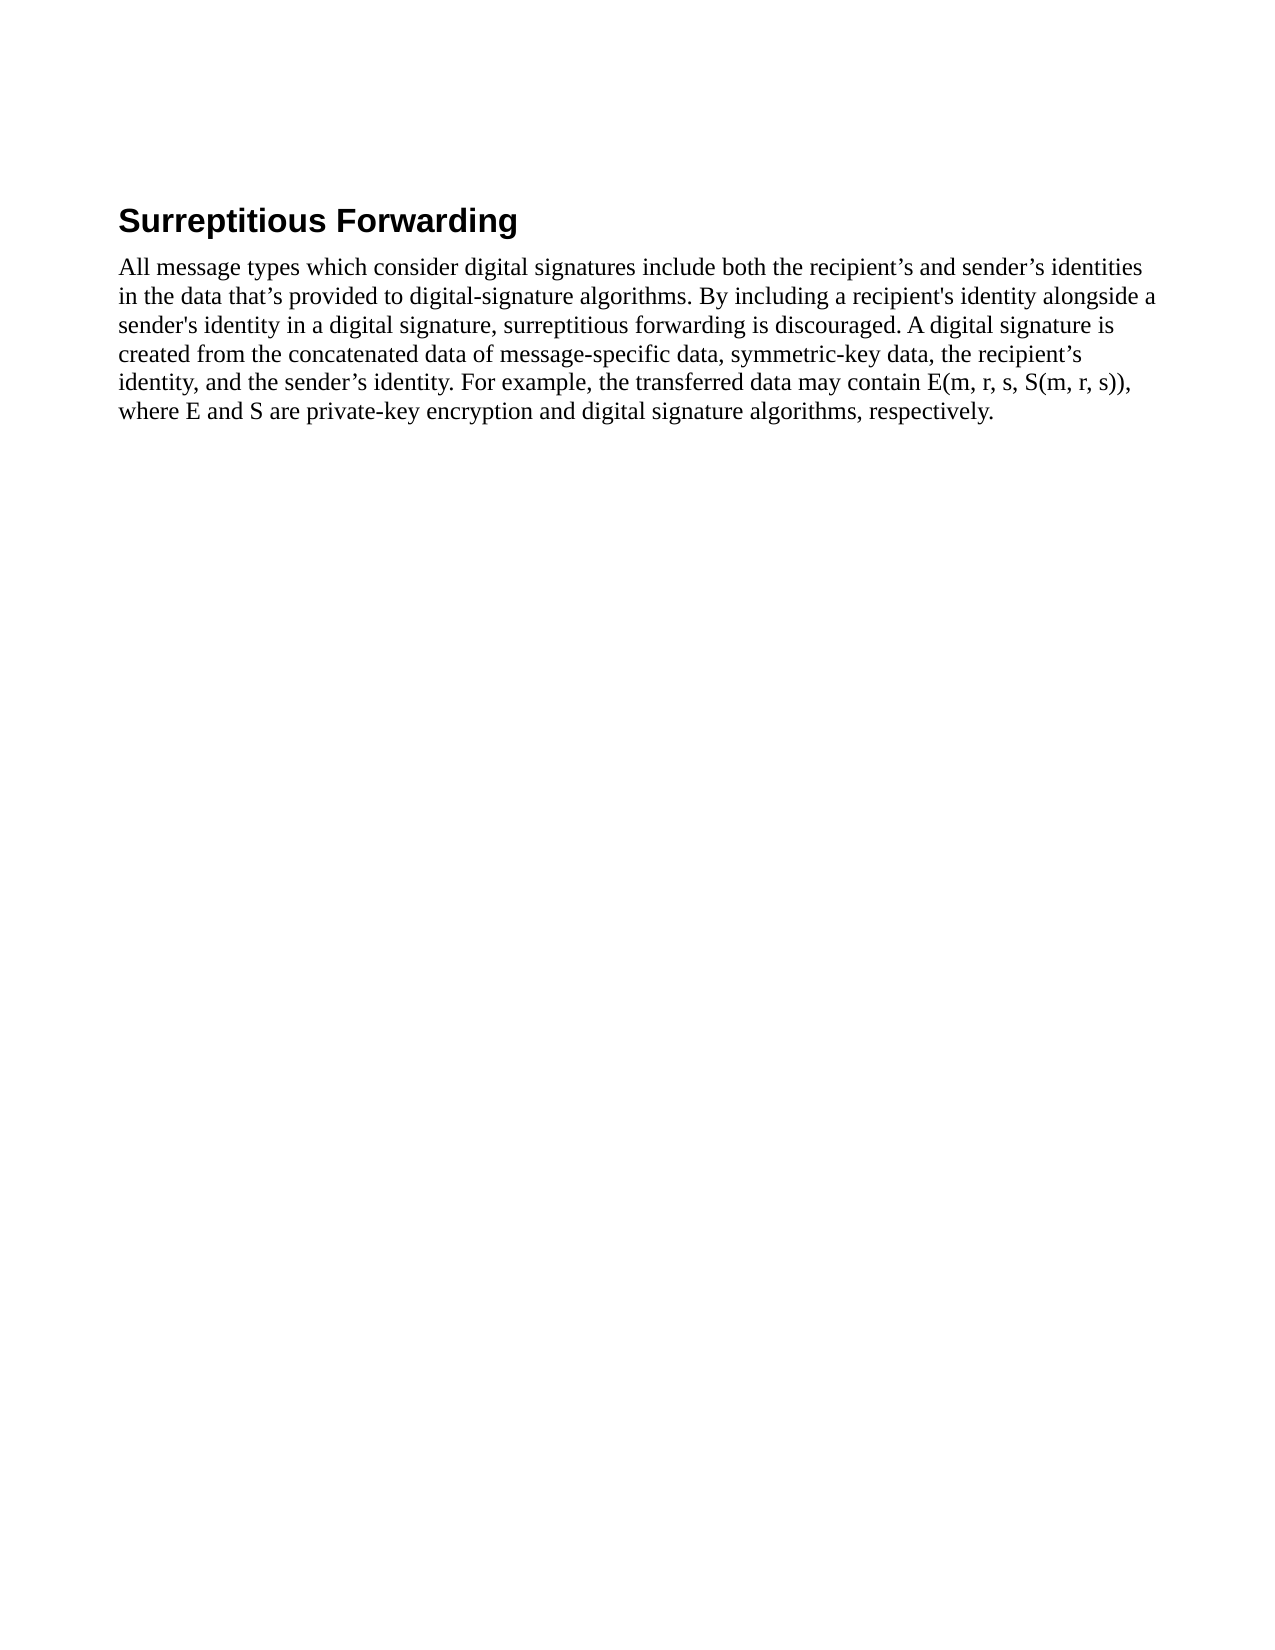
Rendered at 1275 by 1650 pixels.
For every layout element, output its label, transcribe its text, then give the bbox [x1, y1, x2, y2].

text All message types which consider digital signatures include both the recipient’s and sender’s identities in the data that’s provided to digital-signature algorithms. By including a recipient's identity alongside a sender's identity in a digital signature, surreptitious forwarding is discouraged. A digital signature is created from the concatenated data of message-specific data, symmetric-key data, the recipient’s identity, and the sender’s identity. For example, the transferred data may contain E(m, r, s, S(m, r, s)), where E and S are private-key encryption and digital signature algorithms, respectively. [118, 252, 1157, 425]
subtitle Surreptitious Forwarding [118, 201, 1157, 240]
